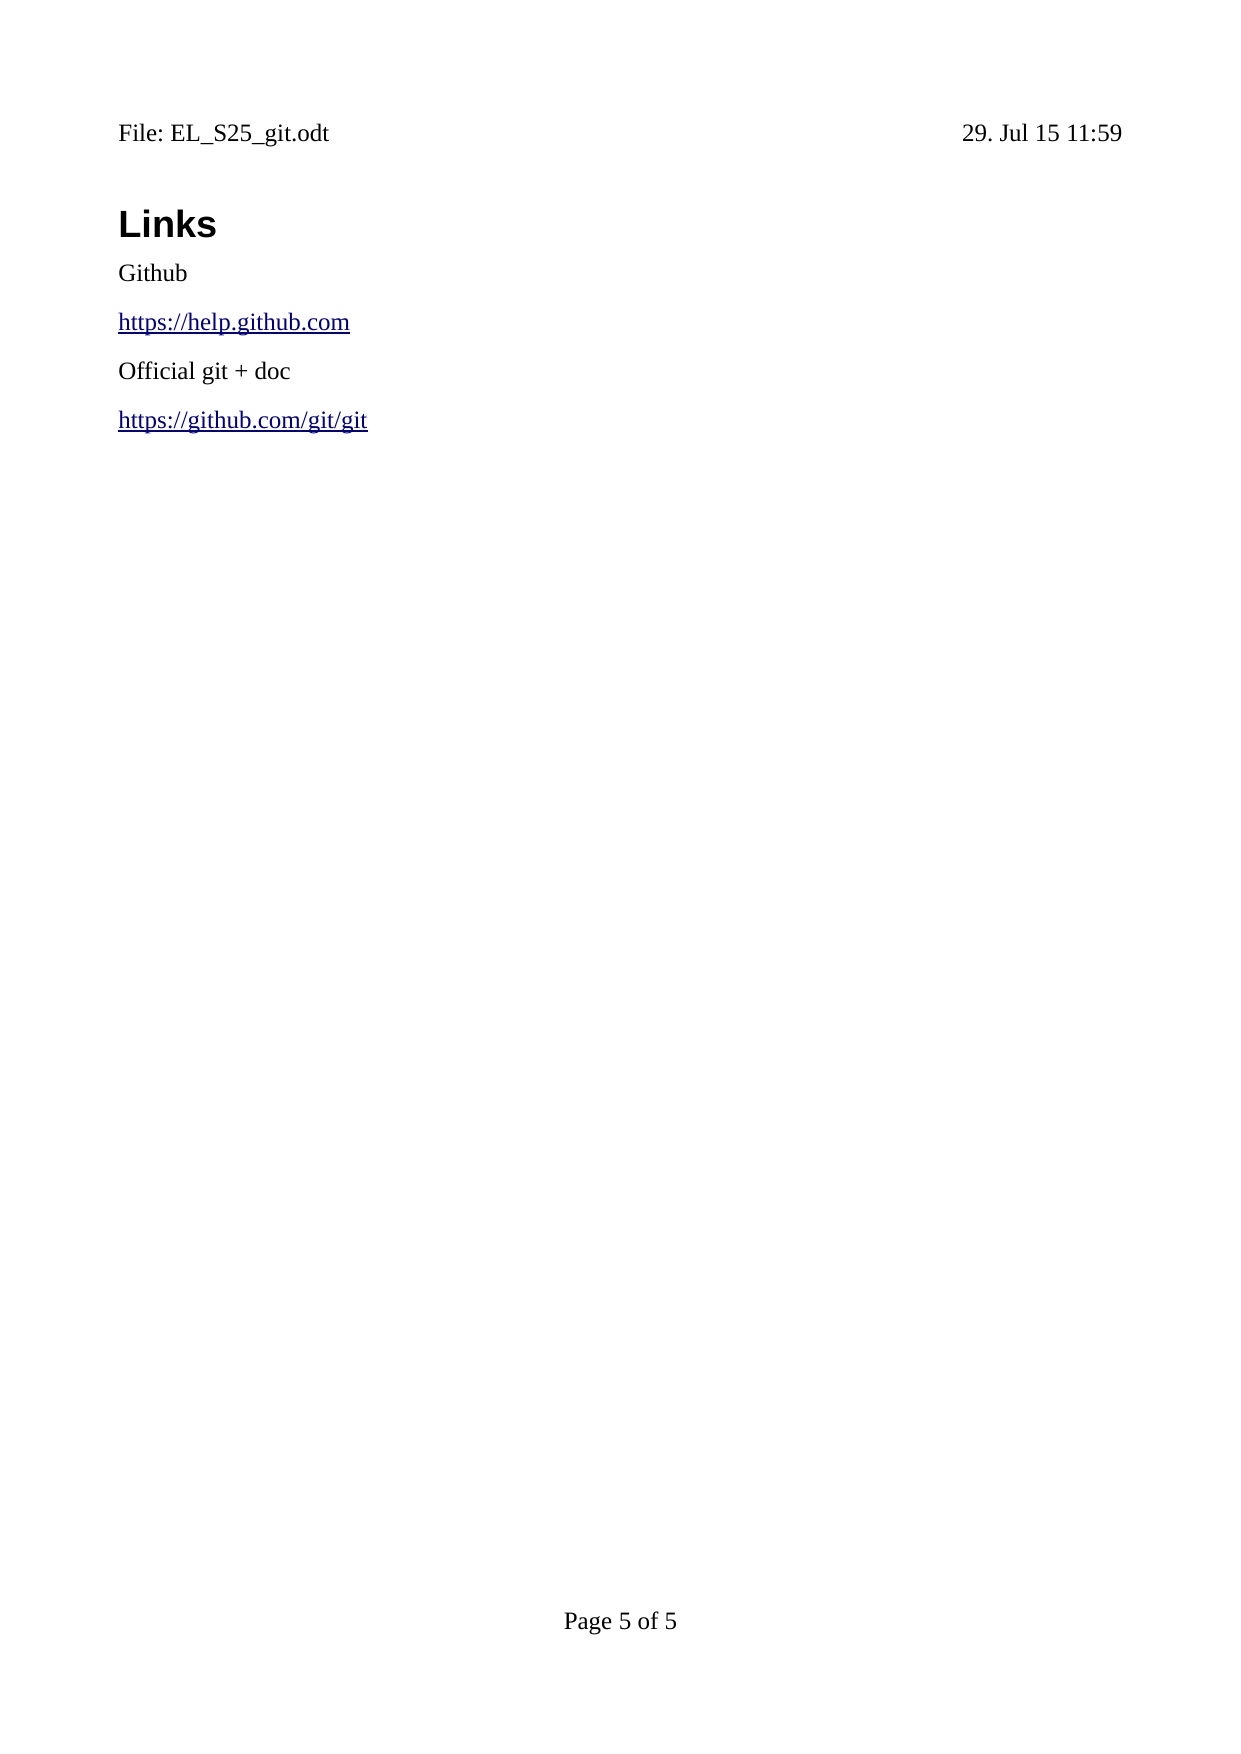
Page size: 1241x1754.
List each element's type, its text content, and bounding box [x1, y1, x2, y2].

text Official git + doc [118, 356, 1122, 385]
text https://help.github.com [118, 307, 1122, 336]
subtitle Links [118, 202, 1122, 246]
text https://github.com/git/git [118, 405, 1122, 434]
text Github [118, 258, 1122, 287]
